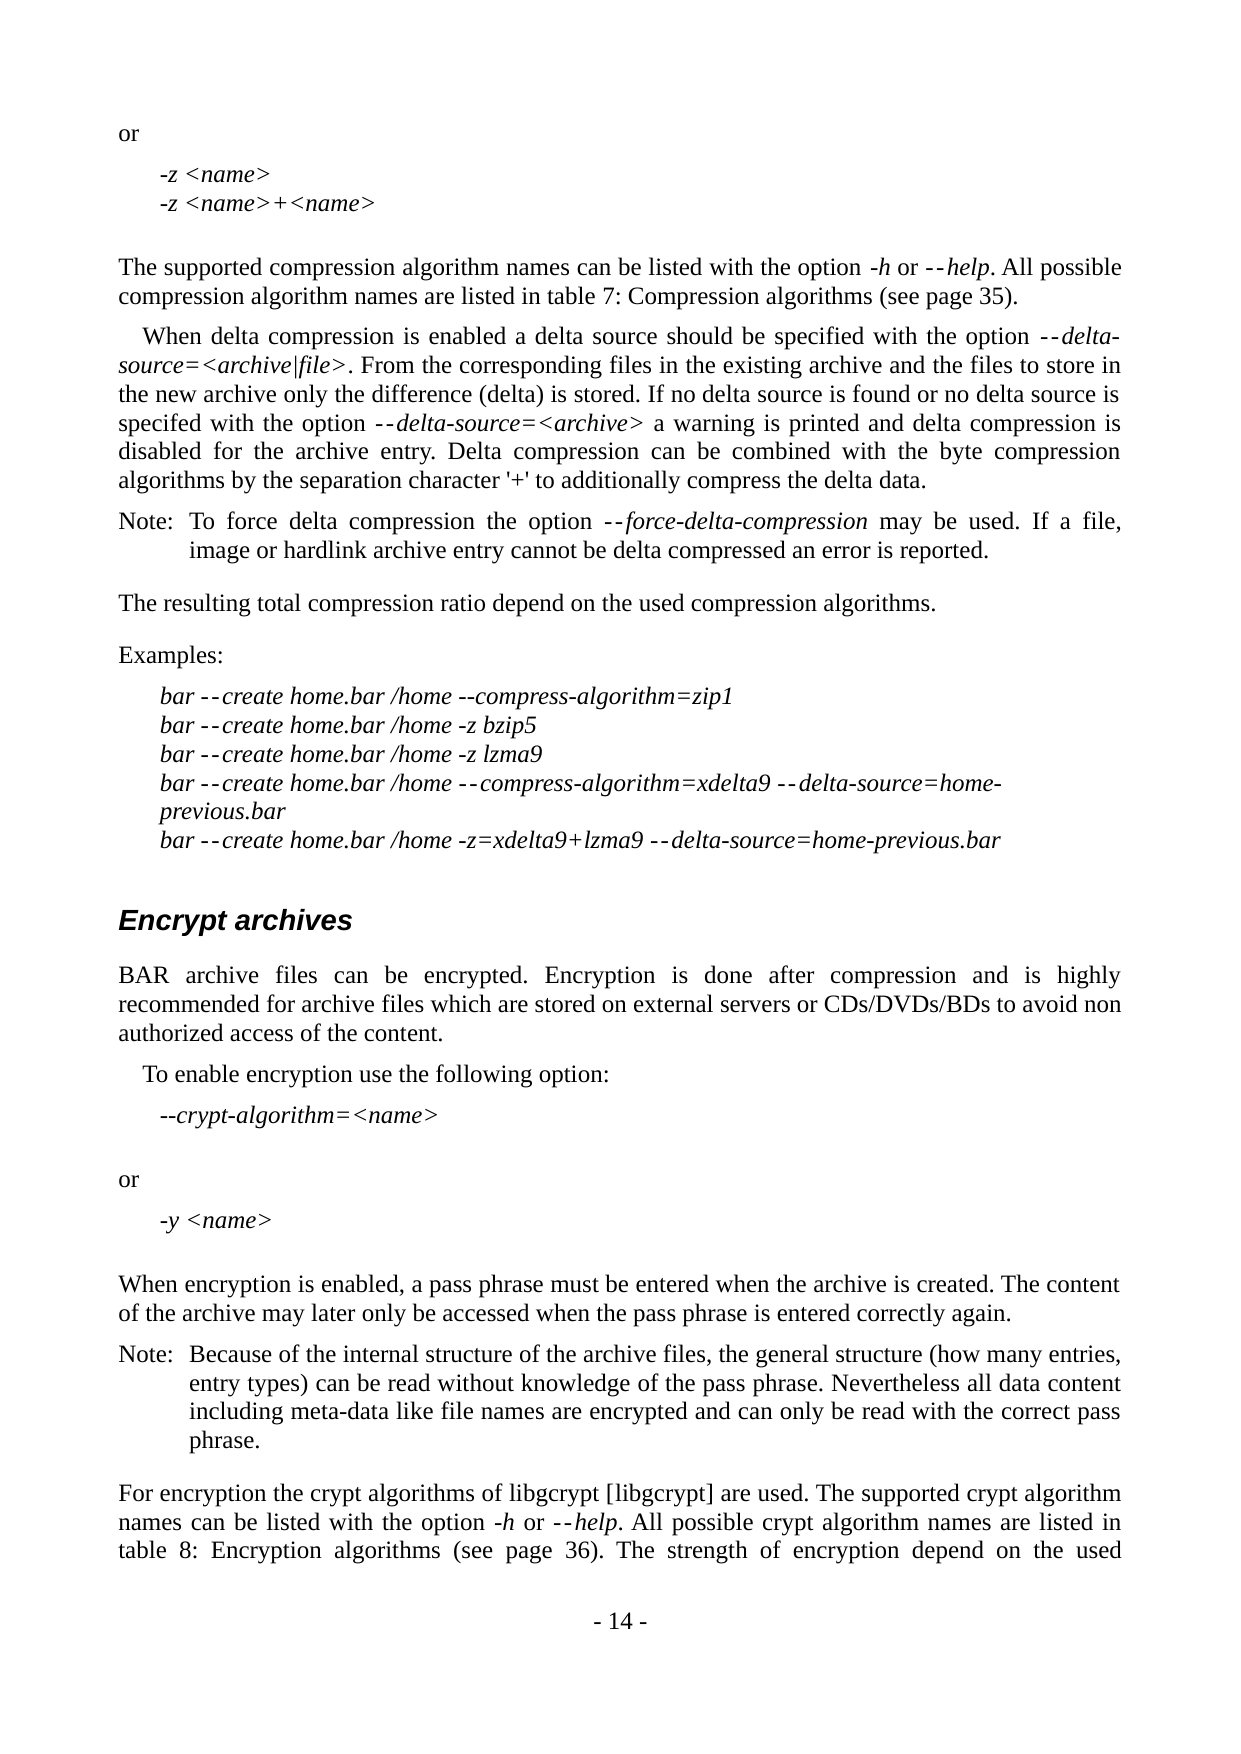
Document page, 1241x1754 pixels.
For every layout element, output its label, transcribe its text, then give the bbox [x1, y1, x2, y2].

text -z <name> [159, 159, 1122, 188]
text BAR archive files can be encrypted. Encryption is done after compression and is highly recommended for archive files which are stored on external servers or CDs/DVDs/BDs to avoid non authorized access of the content. [118, 961, 1122, 1047]
text bar ‑‑create home.bar /home ‑‑compress-algorithm=xdelta9 ‑‑delta-source=home-previous.bar [159, 768, 1122, 825]
text Examples: [118, 641, 1122, 669]
subtitle Encrypt archives [118, 902, 1122, 936]
text bar ‑‑create home.bar /home -z lzma9 [159, 739, 1122, 768]
text Note: To force delta compression the option ‑‑force-delta-compression may be used. If a file, image or hardlink archive entry cannot be delta compressed an error is reported. [118, 506, 1122, 564]
text Note: Because of the internal structure of the archive files, the general structure (how many entries, entry types) can be read without knowledge of the pass phrase. Nevertheless all data content including meta-data like file names are encrypted and can only be read with the correct pass phrase. [118, 1339, 1122, 1454]
text When delta compression is enabled a delta source should be specified with the option ‑‑delta-source=<archive|file>. From the corresponding files in the existing archive and the files to store in the new archive only the difference (delta) is stored. If no delta source is found or no delta source is specifed with the option ‑‑delta-source=<archive> a warning is printed and delta compression is disabled for the archive entry. Delta compression can be combined with the byte compression algorithms by the separation character '+' to additionally compress the delta data. [118, 321, 1122, 494]
text or [118, 118, 1122, 147]
text The supported compression algorithm names can be listed with the option -h or ‑‑help. All possible compression algorithm names are listed in table 7: Compression algorithms (see page 35). [118, 252, 1122, 309]
text -y <name> [159, 1205, 1122, 1234]
text or [118, 1164, 1122, 1193]
text When encryption is enabled, a pass phrase must be entered when the archive is created. The content of the archive may later only be accessed when the pass phrase is entered correctly again. [118, 1269, 1122, 1327]
text --crypt-algorithm=<name> [159, 1100, 1122, 1129]
text bar ‑‑create home.bar /home --compress-algorithm=zip1 [159, 681, 1122, 710]
text The resulting total compression ratio depend on the used compression algorithms. [118, 588, 1122, 617]
text bar ‑‑create home.bar /home -z=xdelta9+lzma9 ‑‑delta-source=home-previous.bar [159, 825, 1122, 854]
text -z <name>+<name> [159, 188, 1122, 216]
text To enable encryption use the following option: [118, 1059, 1122, 1087]
text bar ‑‑create home.bar /home -z bzip5 [159, 710, 1122, 739]
text For encryption the crypt algorithms of libgcrypt [libgcrypt] are used. The supported crypt algorithm names can be listed with the option -h or ‑‑help. All possible crypt algorithm names are listed in table 8: Encryption algorithms (see page 36). The strength of encryption depend on the used [118, 1478, 1122, 1564]
